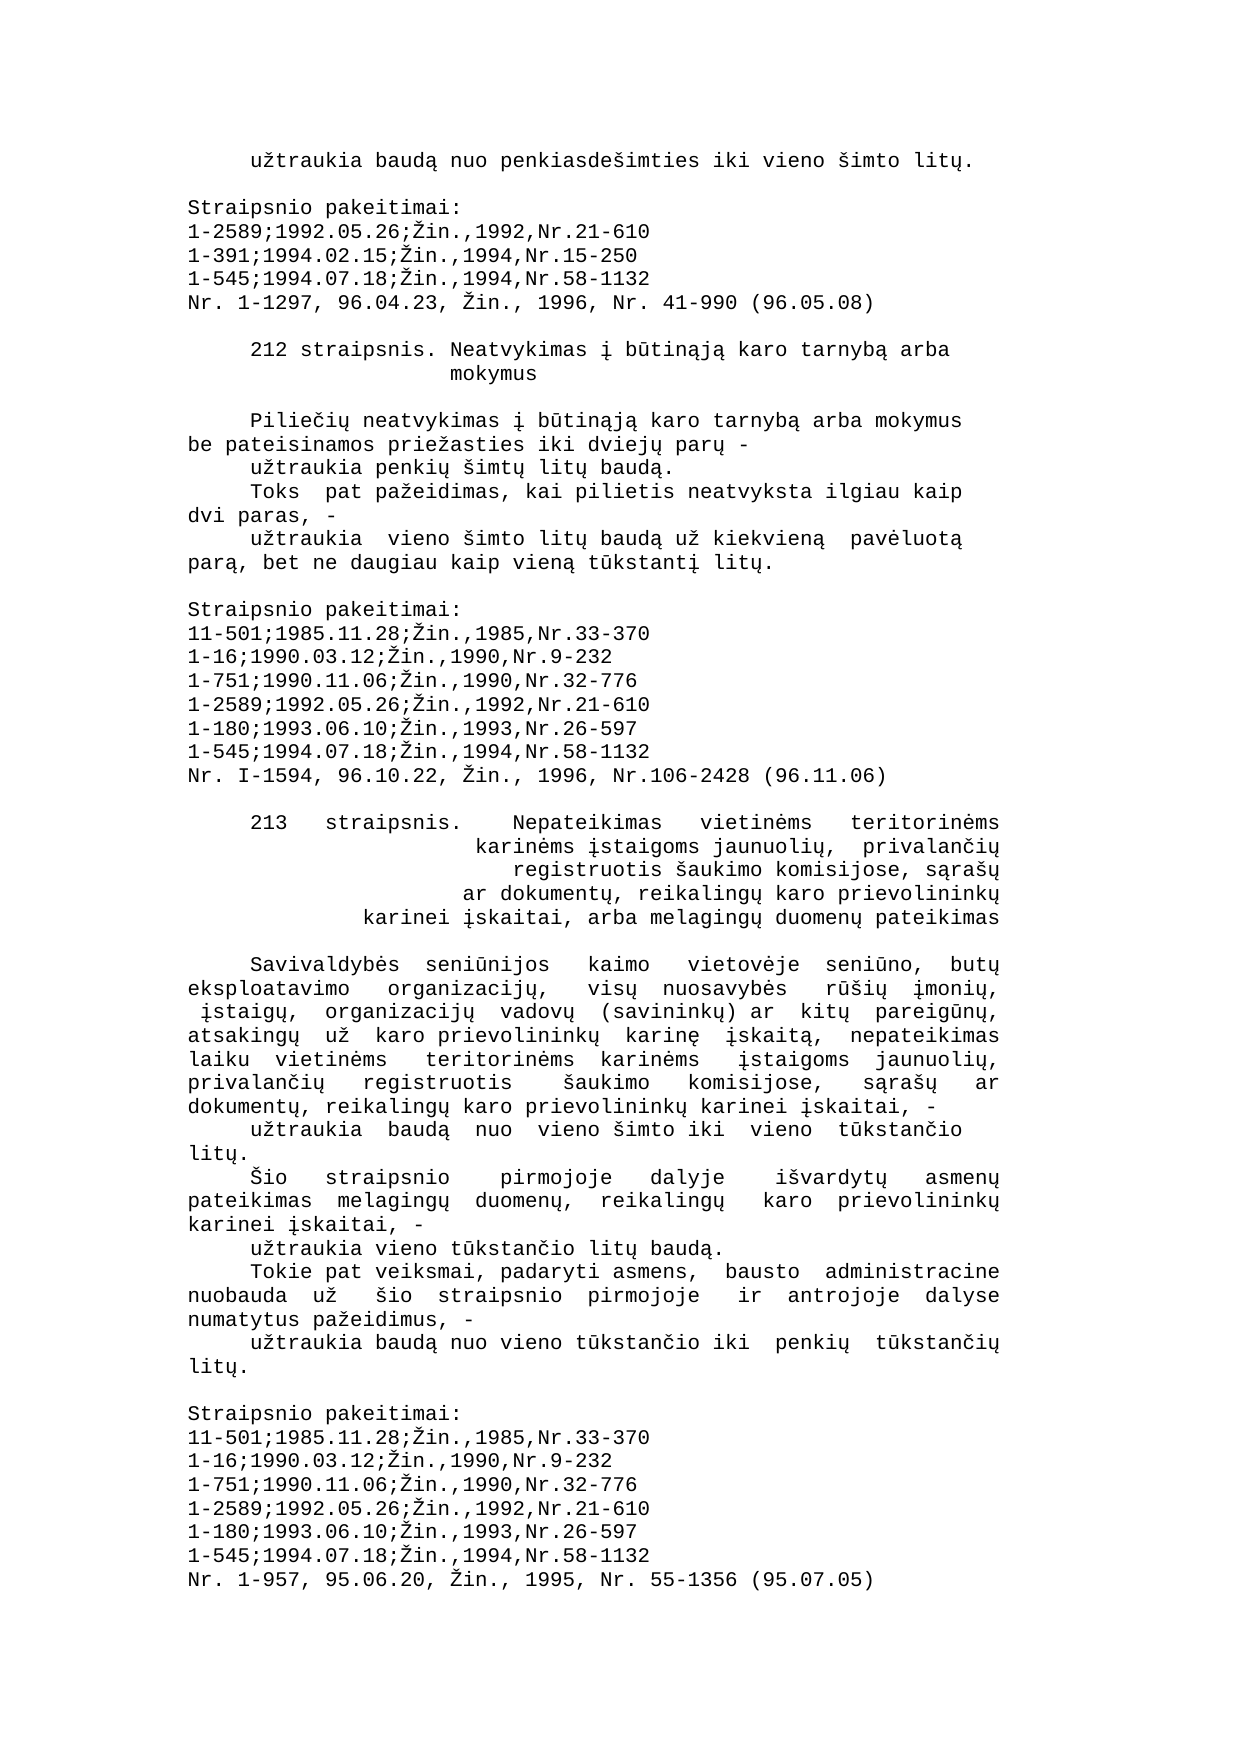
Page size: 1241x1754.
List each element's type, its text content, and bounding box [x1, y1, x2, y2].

text pateikimas melagingų duomenų, reikalingų karo prievolininkų [187, 1190, 1053, 1214]
text Tokie pat veiksmai, padaryti asmens, bausto administracine [187, 1261, 1053, 1285]
text užtraukia baudą nuo vieno tūkstančio iki penkių tūkstančių [187, 1332, 1053, 1356]
text 1-16;1990.03.12;Žin.,1990,Nr.9-232 [187, 647, 1053, 670]
text 1-391;1994.02.15;Žin.,1994,Nr.15-250 [187, 244, 1053, 268]
text registruotis šaukimo komisijose, sąrašų [187, 859, 1053, 883]
text Nr. 1-957, 95.06.20, Žin., 1995, Nr. 55-1356 (95.07.05) [187, 1569, 1053, 1592]
text 1-545;1994.07.18;Žin.,1994,Nr.58-1132 [187, 741, 1053, 765]
text 11-501;1985.11.28;Žin.,1985,Nr.33-370 [187, 623, 1053, 647]
text mokymus [187, 363, 1053, 386]
text atsakingų už karo prievolininkų karinę įskaitą, nepateikimas [187, 1025, 1053, 1048]
text 1-16;1990.03.12;Žin.,1990,Nr.9-232 [187, 1451, 1053, 1474]
text 1-2589;1992.05.26;Žin.,1992,Nr.21-610 [187, 1498, 1053, 1521]
text 212 straipsnis. Neatvykimas į būtinąją karo tarnybą arba [187, 339, 1053, 363]
text litų. [187, 1356, 1053, 1379]
text dvi paras, - [187, 505, 1053, 528]
text 11-501;1985.11.28;Žin.,1985,Nr.33-370 [187, 1427, 1053, 1451]
text Savivaldybės seniūnijos kaimo vietovėje seniūno, butų [187, 954, 1053, 978]
text karinėms įstaigoms jaunuolių, privalančių [187, 836, 1053, 859]
text Nr. 1-1297, 96.04.23, Žin., 1996, Nr. 41-990 (96.05.08) [187, 292, 1053, 316]
text užtraukia penkių šimtų litų baudą. [187, 457, 1053, 481]
text eksploatavimo organizacijų, visų nuosavybės rūšių įmonių, [187, 978, 1053, 1001]
text Straipsnio pakeitimai: [187, 1403, 1053, 1427]
text Piliečių neatvykimas į būtinąją karo tarnybą arba mokymus [187, 410, 1053, 434]
text karinei įskaitai, - [187, 1214, 1053, 1238]
text užtraukia vieno tūkstančio litų baudą. [187, 1238, 1053, 1261]
text nuobauda už šio straipsnio pirmojoje ir antrojoje dalyse [187, 1285, 1053, 1309]
text Nr. I-1594, 96.10.22, Žin., 1996, Nr.106-2428 (96.11.06) [187, 765, 1053, 788]
text įstaigų, organizacijų vadovų (savininkų) ar kitų pareigūnų, [187, 1001, 1053, 1025]
text privalančių registruotis šaukimo komisijose, sąrašų ar [187, 1072, 1053, 1096]
text 1-751;1990.11.06;Žin.,1990,Nr.32-776 [187, 1474, 1053, 1498]
text ar dokumentų, reikalingų karo prievolininkų [187, 883, 1053, 907]
text 1-2589;1992.05.26;Žin.,1992,Nr.21-610 [187, 221, 1053, 244]
text numatytus pažeidimus, - [187, 1309, 1053, 1332]
text užtraukia baudą nuo vieno šimto iki vieno tūkstančio [187, 1119, 1053, 1143]
text laiku vietinėms teritorinėms karinėms įstaigoms jaunuolių, [187, 1048, 1053, 1072]
text be pateisinamos priežasties iki dviejų parų - [187, 434, 1053, 457]
text 1-751;1990.11.06;Žin.,1990,Nr.32-776 [187, 670, 1053, 694]
text parą, bet ne daugiau kaip vieną tūkstantį litų. [187, 552, 1053, 576]
text 213 straipsnis. Nepateikimas vietinėms teritorinėms [187, 812, 1053, 836]
text dokumentų, reikalingų karo prievolininkų karinei įskaitai, - [187, 1096, 1053, 1119]
text 1-545;1994.07.18;Žin.,1994,Nr.58-1132 [187, 1545, 1053, 1569]
text 1-180;1993.06.10;Žin.,1993,Nr.26-597 [187, 1521, 1053, 1545]
text 1-180;1993.06.10;Žin.,1993,Nr.26-597 [187, 717, 1053, 741]
text 1-2589;1992.05.26;Žin.,1992,Nr.21-610 [187, 694, 1053, 717]
text užtraukia vieno šimto litų baudą už kiekvieną pavėluotą [187, 528, 1053, 552]
text 1-545;1994.07.18;Žin.,1994,Nr.58-1132 [187, 268, 1053, 292]
text Šio straipsnio pirmojoje dalyje išvardytų asmenų [187, 1167, 1053, 1190]
text Straipsnio pakeitimai: [187, 197, 1053, 221]
text užtraukia baudą nuo penkiasdešimties iki vieno šimto litų. [187, 150, 1053, 174]
text Straipsnio pakeitimai: [187, 599, 1053, 623]
text litų. [187, 1143, 1053, 1167]
text karinei įskaitai, arba melagingų duomenų pateikimas [187, 907, 1053, 930]
text Toks pat pažeidimas, kai pilietis neatvyksta ilgiau kaip [187, 481, 1053, 505]
